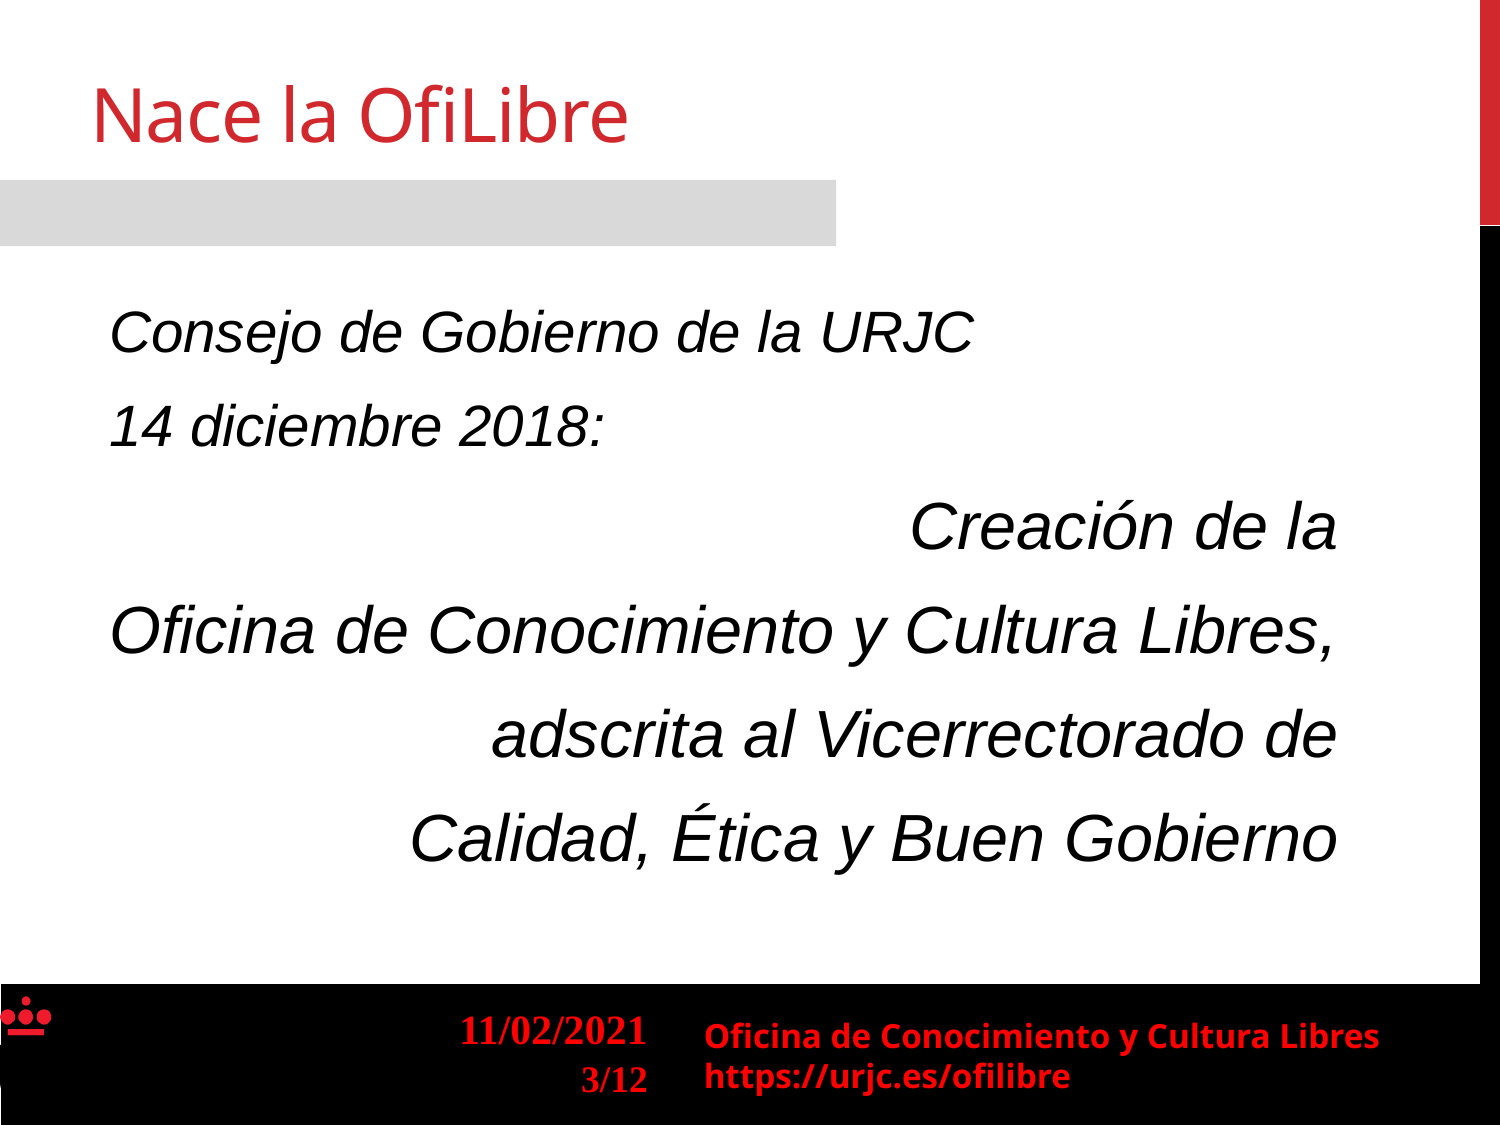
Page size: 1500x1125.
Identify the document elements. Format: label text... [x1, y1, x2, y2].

list Consejo de Gobierno de la URJC 14 diciembre 2018: Creación de la Oficina de Conocimiento y Cultura Libres, adscrita al Vicerrectorado de Calidad, Ética y Buen Gobierno [94, 292, 1412, 912]
text_box Nace la OfiLibre [0, 24, 1326, 172]
title [75, 15, 1425, 172]
